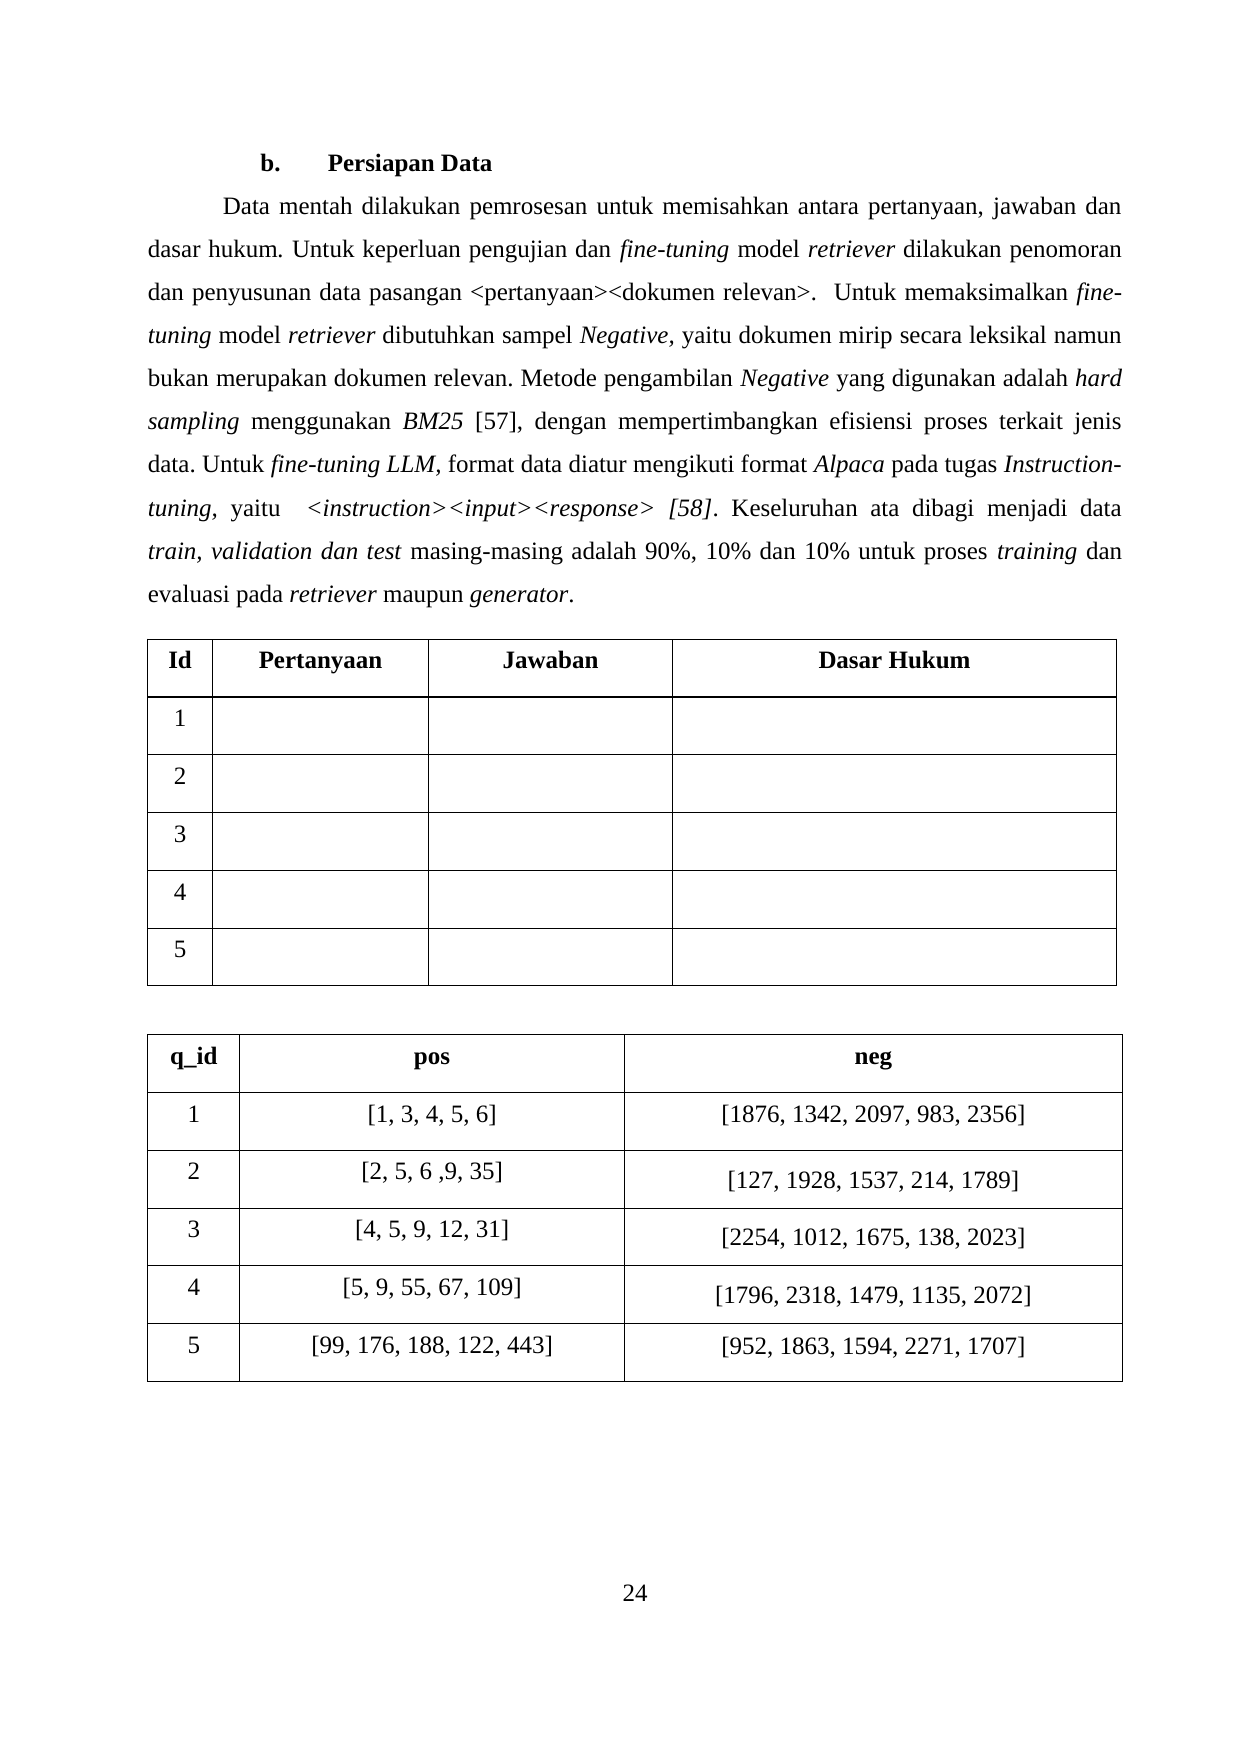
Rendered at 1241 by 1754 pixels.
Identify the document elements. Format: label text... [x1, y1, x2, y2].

table_header Pertanyaan [213, 640, 428, 696]
table_cell 1 [148, 1093, 239, 1150]
table_header Jawaban [429, 640, 672, 696]
table_cell [127, 1928, 1537, 214, 1789] [625, 1151, 1122, 1207]
table_cell [5, 9, 55, 67, 109] [240, 1266, 624, 1323]
table_cell [673, 755, 1116, 812]
text Data mentah dilakukan pemrosesan untuk memisahkan antara pertanyaan, jawaban dan dasar hukum. Untuk keperluan pengujian dan fine-tuning model retriever dilakukan penomoran dan penyusunan data pasangan <pertanyaan><dokumen relevan>. Untuk memaksimalkan fine-tuning model retriever dibutuhkan sampel Negative, yaitu dokumen mirip secara leksikal namun bukan merupakan dokumen relevan. Metode pengambilan Negative yang digunakan adalah hard sampling menggunakan BM25 [57], dengan mempertimbangkan efisiensi proses terkait jenis data. Untuk fine-tuning LLM, format data diatur mengikuti format Alpaca pada tugas Instruction-tuning, yaitu <instruction><input><response> [58]. Keseluruhan ata dibagi menjadi data train, validation dan test masing-masing adalah 90%, 10% dan 10% untuk proses training dan evaluasi pada retriever maupun generator. [148, 191, 1122, 608]
table_cell [213, 755, 428, 812]
table_header Id [148, 640, 212, 696]
table_cell 4 [148, 871, 212, 928]
table_cell [673, 813, 1116, 870]
table_cell [429, 698, 672, 754]
table_cell [99, 176, 188, 122, 443] [240, 1324, 624, 1381]
table_cell [2, 5, 6 ,9, 35] [240, 1151, 624, 1207]
table_cell 3 [148, 1209, 239, 1265]
table_cell 4 [148, 1266, 239, 1323]
table_cell 5 [148, 1324, 239, 1381]
table_cell 2 [148, 755, 212, 812]
table_cell [213, 698, 428, 754]
table_cell [673, 929, 1116, 985]
table_cell [429, 929, 672, 985]
table_header Dasar Hukum [673, 640, 1116, 696]
table_cell 3 [148, 813, 212, 870]
table_cell [673, 698, 1116, 754]
table_cell [1796, 2318, 1479, 1135, 2072] [625, 1266, 1122, 1323]
table_cell [1876, 1342, 2097, 983, 2356] [625, 1093, 1122, 1150]
table_header q_id [148, 1035, 239, 1092]
table_cell [429, 813, 672, 870]
table_cell [429, 755, 672, 812]
table_cell [213, 871, 428, 928]
table_cell [429, 871, 672, 928]
table_cell 5 [148, 929, 212, 985]
table_cell 1 [148, 698, 212, 754]
table_cell [2254, 1012, 1675, 138, 2023] [625, 1209, 1122, 1265]
table_cell [213, 929, 428, 985]
table_cell 2 [148, 1151, 239, 1207]
table_cell [1, 3, 4, 5, 6] [240, 1093, 624, 1150]
table_cell [673, 871, 1116, 928]
table_header pos [240, 1035, 624, 1092]
table_cell [952, 1863, 1594, 2271, 1707] [625, 1324, 1122, 1381]
table_cell [4, 5, 9, 12, 31] [240, 1209, 624, 1265]
table_header neg [625, 1035, 1122, 1092]
table_cell [213, 813, 428, 870]
subtitle Persiapan Data [260, 148, 1122, 176]
